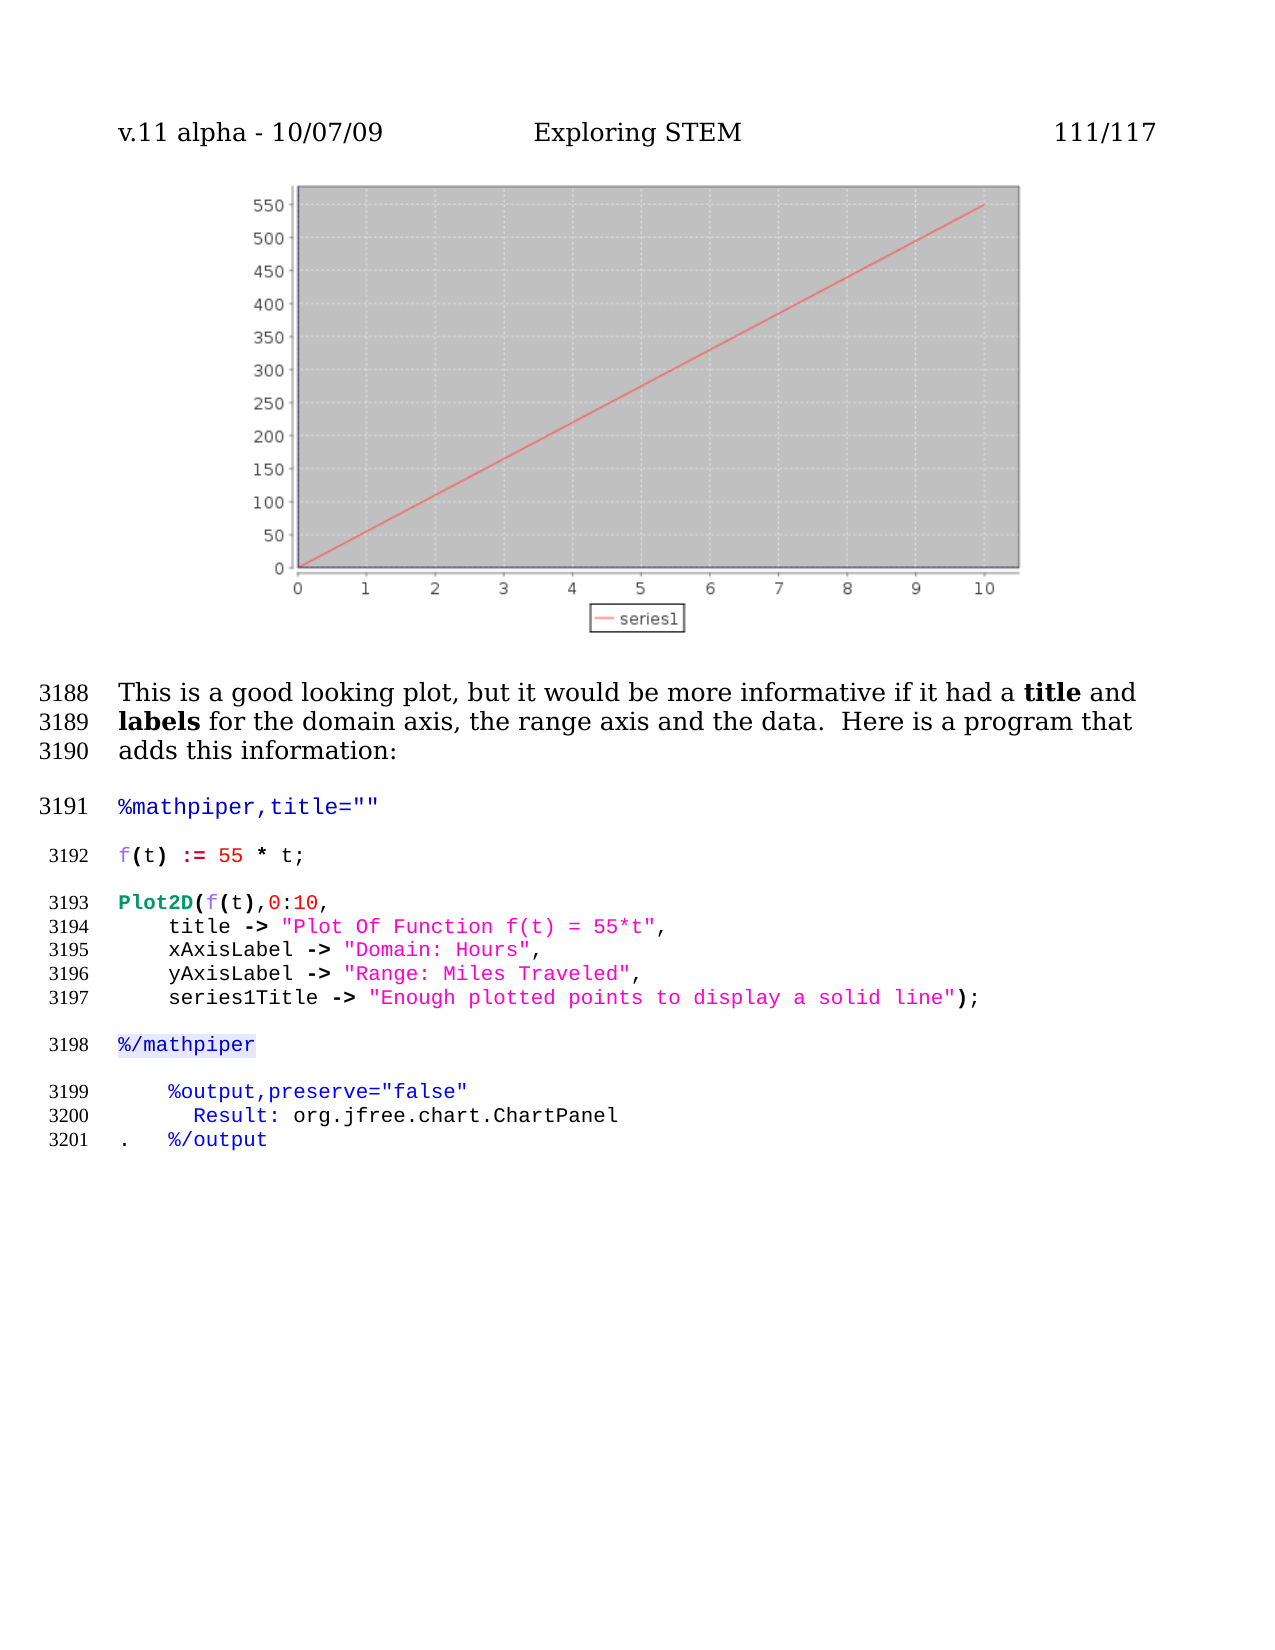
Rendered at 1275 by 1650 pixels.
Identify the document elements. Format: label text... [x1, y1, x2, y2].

picture [240, 176, 1035, 634]
text Result: org.jfree.chart.ChartPanel [118, 1105, 1157, 1128]
text %output,preserve="false" [118, 1081, 1157, 1105]
text yAxisLabel -> "Range: Miles Traveled", [118, 963, 1157, 987]
text . %/output [118, 1128, 1157, 1152]
text series1Title -> "Enough plotted points to display a solid line"); [118, 987, 1157, 1010]
text title -> "Plot Of Function f(t) = 55*t", [118, 916, 1157, 939]
text This is a good looking plot, but it would be more informative if it had a title and labels for the domain axis, the range axis and the data. Here is a program that adds this information: [118, 678, 1157, 766]
text xAxisLabel -> "Domain: Hours", [118, 939, 1157, 963]
text %mathpiper,title="" [118, 795, 1157, 821]
text f(t) := 55 * t; [118, 845, 1157, 868]
text %/mathpiper [118, 1034, 1157, 1058]
text Plot2D(f(t),0:10, [118, 892, 1157, 916]
